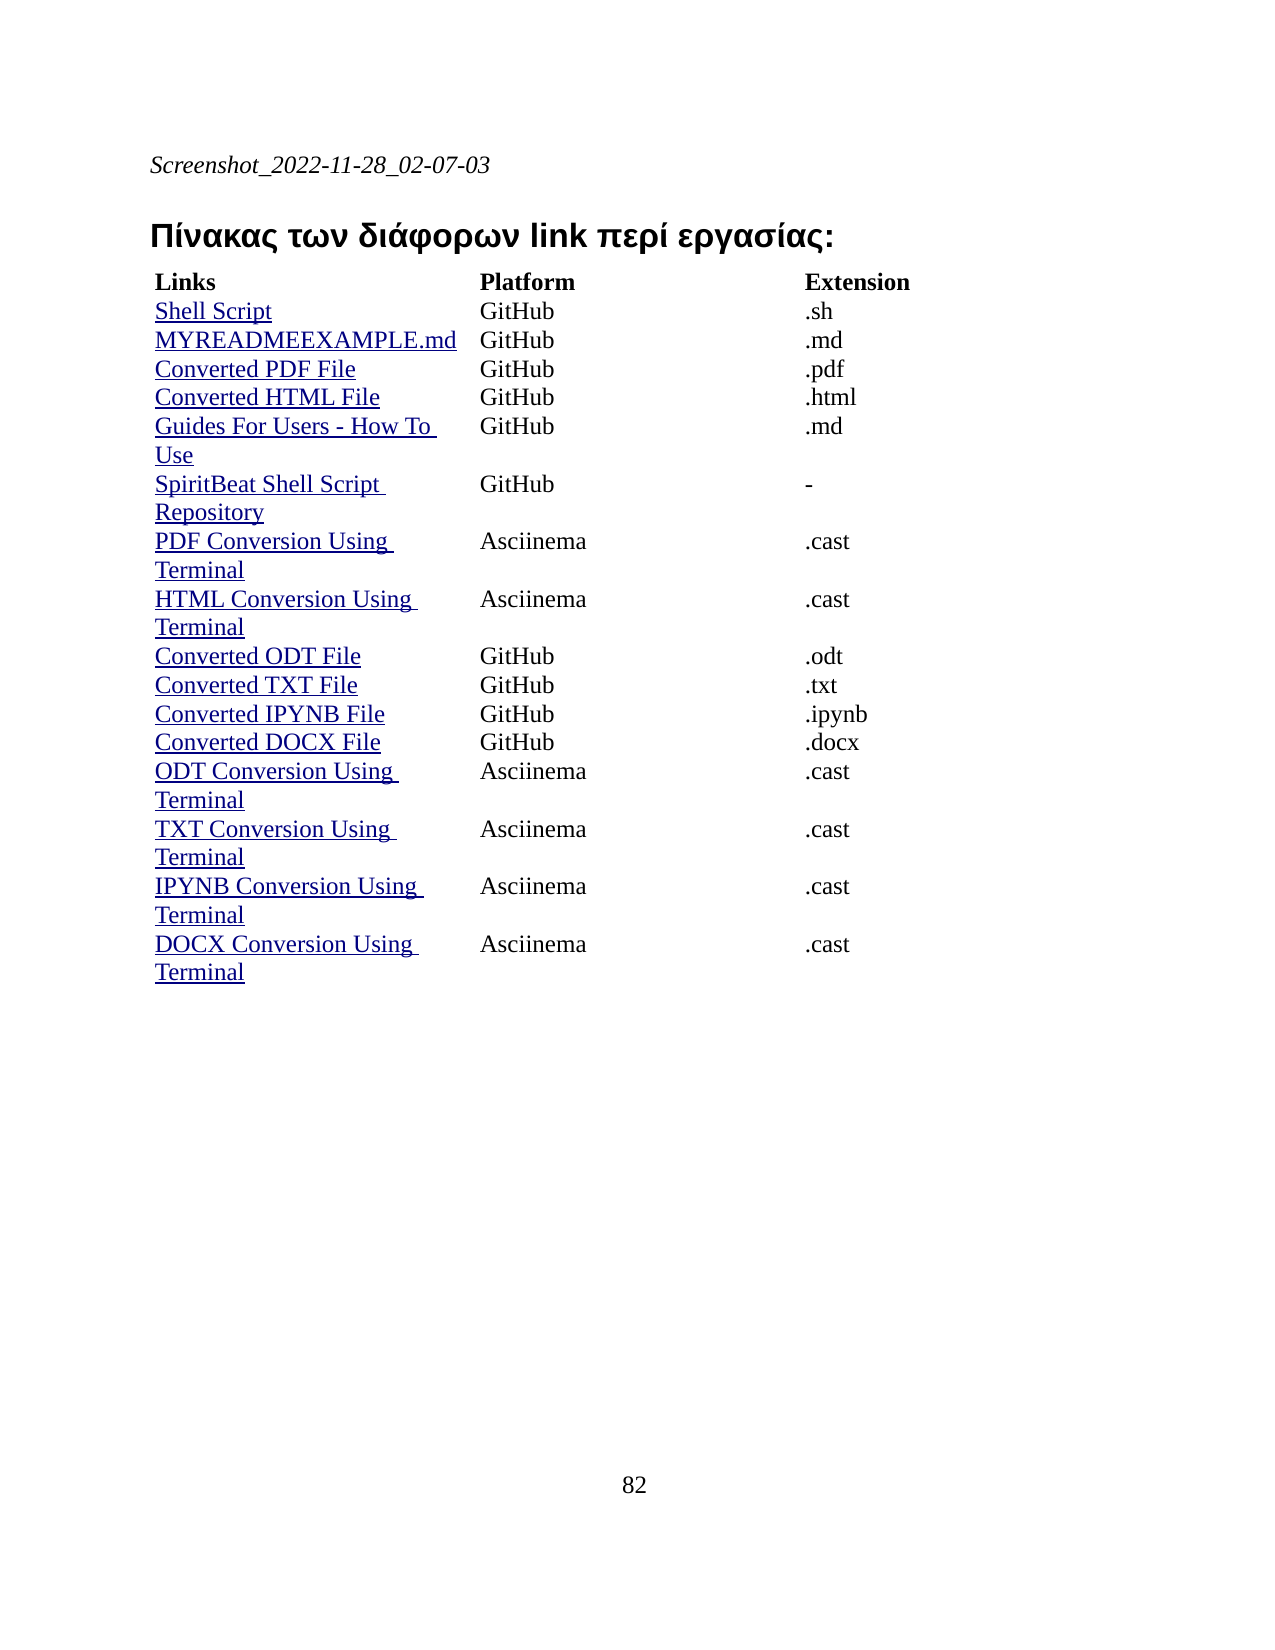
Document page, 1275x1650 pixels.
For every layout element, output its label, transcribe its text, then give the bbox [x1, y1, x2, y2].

table_cell Converted PDF File [150, 354, 475, 382]
subtitle Πίνακας των διάφορων link περί εργασίας: [150, 216, 1125, 255]
table_cell Asciinema [475, 756, 800, 814]
table_cell MYREADMEEXAMPLE.md [150, 325, 475, 354]
table_cell ODT Conversion Using Terminal [150, 756, 475, 814]
table_cell .md [800, 411, 1125, 469]
table_cell Converted TXT File [150, 670, 475, 699]
table_cell .docx [800, 728, 1125, 756]
table_cell Guides For Users - How To Use [150, 411, 475, 469]
table_cell GitHub [475, 670, 800, 699]
table_cell .cast [800, 526, 1125, 584]
table_cell Asciinema [475, 871, 800, 929]
table_header Platform [475, 268, 800, 296]
table_cell Asciinema [475, 584, 800, 641]
table_cell GitHub [475, 411, 800, 469]
table_cell DOCX Conversion Using Terminal [150, 929, 475, 986]
table_cell .cast [800, 756, 1125, 814]
table_cell TXT Conversion Using Terminal [150, 814, 475, 871]
table_cell Converted HTML File [150, 383, 475, 411]
table_cell .html [800, 383, 1125, 411]
table_cell HTML Conversion Using Terminal [150, 584, 475, 641]
table_cell IPYNB Conversion Using Terminal [150, 871, 475, 929]
table_cell .pdf [800, 354, 1125, 382]
table_cell Asciinema [475, 929, 800, 986]
table_cell GitHub [475, 469, 800, 526]
table_cell GitHub [475, 728, 800, 756]
table_cell Converted DOCX File [150, 728, 475, 756]
table_cell .cast [800, 584, 1125, 641]
table_cell .md [800, 325, 1125, 354]
table_cell SpiritBeat Shell Script Repository [150, 469, 475, 526]
table_cell GitHub [475, 383, 800, 411]
table_cell GitHub [475, 699, 800, 727]
table_cell Asciinema [475, 814, 800, 871]
table_header Links [150, 268, 475, 296]
text Screenshot_2022-11-28_02-07-03 [150, 150, 1125, 179]
table_cell .odt [800, 641, 1125, 670]
table_cell Converted IPYNB File [150, 699, 475, 727]
table_cell Shell Script [150, 296, 475, 325]
table_cell .ipynb [800, 699, 1125, 727]
table_cell .txt [800, 670, 1125, 699]
table_cell GitHub [475, 296, 800, 325]
table_cell .cast [800, 871, 1125, 929]
table_cell GitHub [475, 641, 800, 670]
table_cell - [800, 469, 1125, 526]
table_cell GitHub [475, 325, 800, 354]
table_cell GitHub [475, 354, 800, 382]
table_cell .cast [800, 814, 1125, 871]
table_cell .sh [800, 296, 1125, 325]
table_cell Converted ODT File [150, 641, 475, 670]
table_header Extension [800, 268, 1125, 296]
table_cell .cast [800, 929, 1125, 986]
table_cell PDF Conversion Using Terminal [150, 526, 475, 584]
table_cell Asciinema [475, 526, 800, 584]
